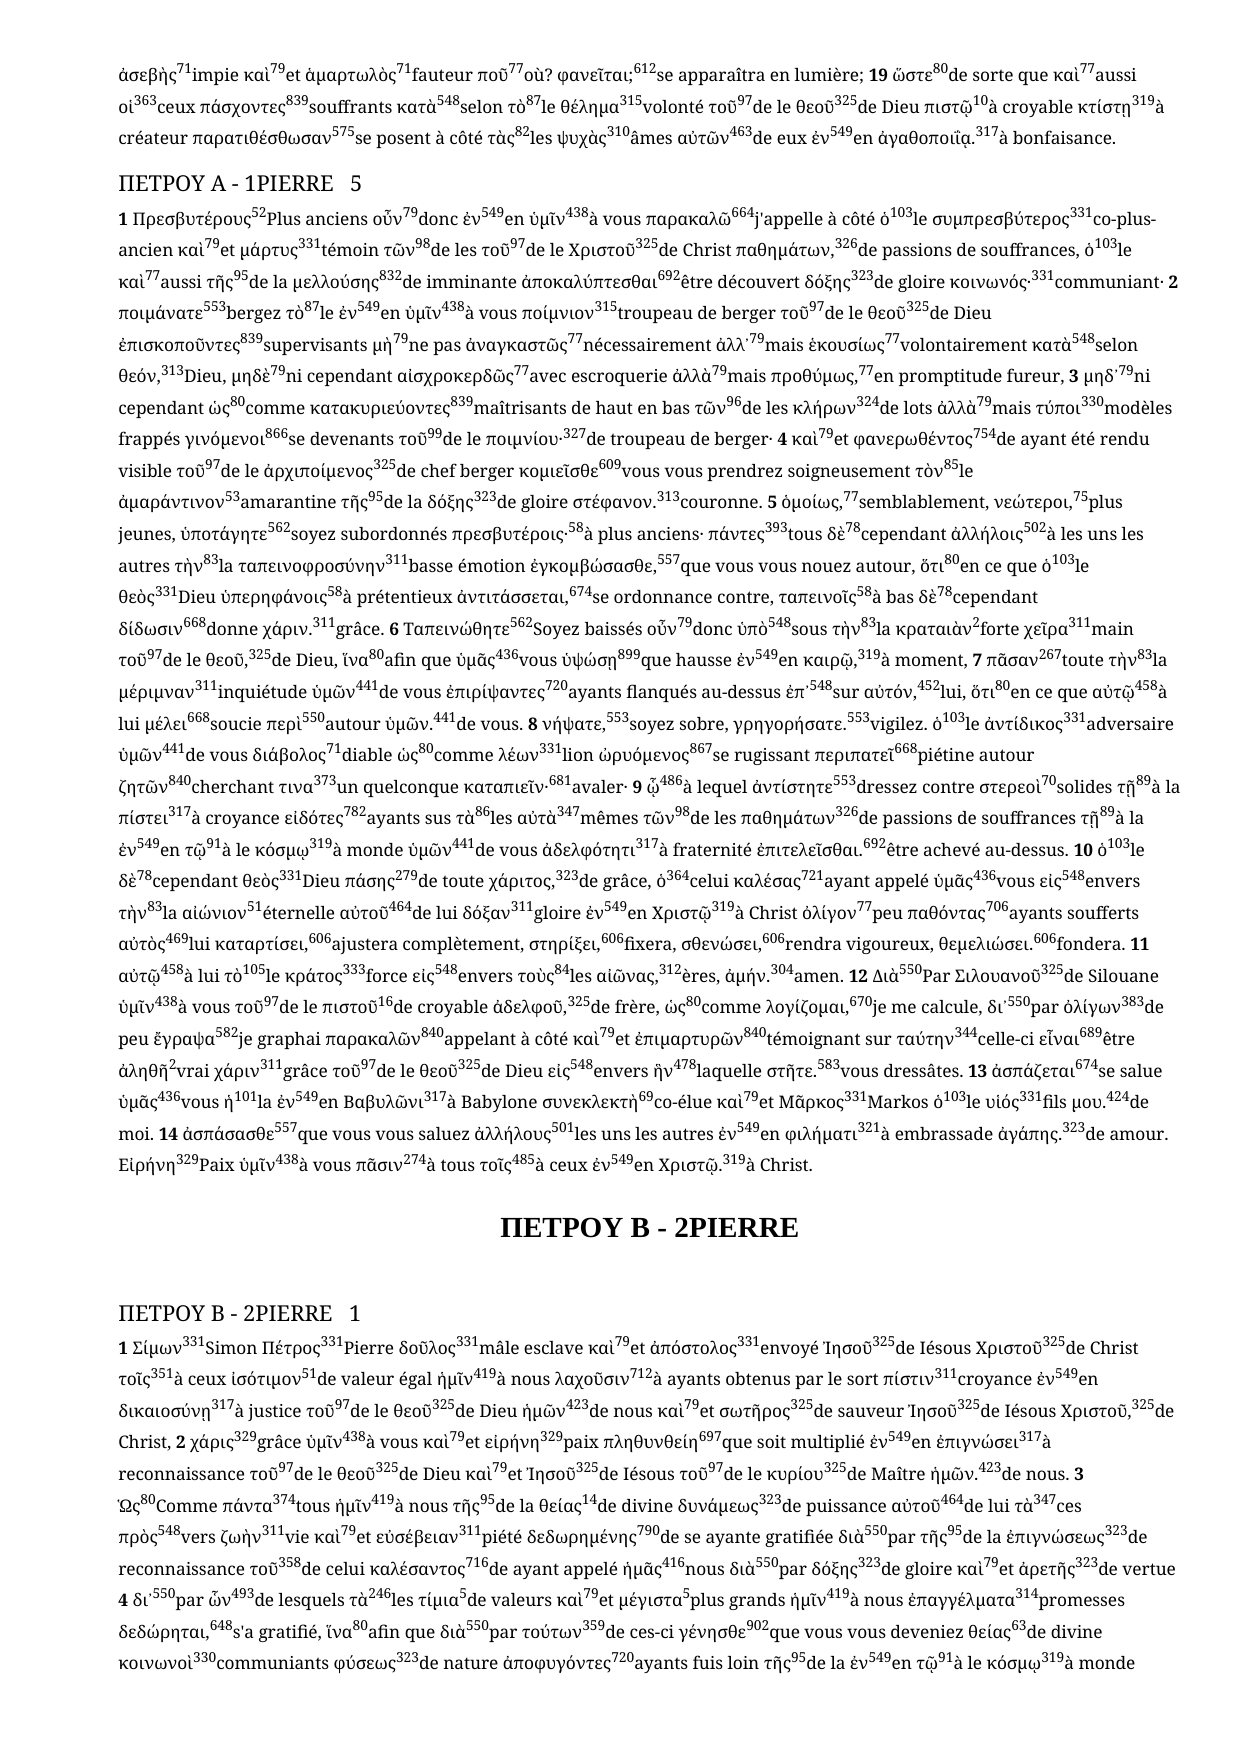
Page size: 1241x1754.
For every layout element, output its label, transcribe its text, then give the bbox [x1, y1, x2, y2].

text 1 Σίμων331Simon Πέτρος331Pierre δοῦλος331mâle esclave καὶ79et ἀπόστολος331envoyé Ἰησοῦ325de Iésous Χριστοῦ325de Christ τοῖς351à ceux ἰσότιμον51de valeur égal ἡμῖν419à nous λαχοῦσιν712à ayants obtenus par le sort πίστιν311croyance ἐν549en δικαιοσύνῃ317à justice τοῦ97de le θεοῦ325de Dieu ἡμῶν423de nous καὶ79et σωτῆρος325de sauveur Ἰησοῦ325de Iésous Χριστοῦ,325de Christ, 2 χάρις329grâce ὑμῖν438à vous καὶ79et εἰρήνη329paix πληθυνθείη697que soit multiplié ἐν549en ἐπιγνώσει317à reconnaissance τοῦ97de le θεοῦ325de Dieu καὶ79et Ἰησοῦ325de Iésous τοῦ97de le κυρίου325de Maître ἡμῶν.423de nous. 3 Ὡς80Comme πάντα374tous ἡμῖν419à nous τῆς95de la θείας14de divine δυνάμεως323de puissance αὐτοῦ464de lui τὰ347ces πρὸς548vers ζωὴν311vie καὶ79et εὐσέβειαν311piété δεδωρημένης790de se ayante gratifiée διὰ550par τῆς95de la ἐπιγνώσεως323de reconnaissance τοῦ358de celui καλέσαντος716de ayant appelé ἡμᾶς416nous διὰ550par δόξης323de gloire καὶ79et ἀρετῆς323de vertue 4 δι᾽550par ὧν493de lesquels τὰ246les τίμια5de valeurs καὶ79et μέγιστα5plus grands ἡμῖν419à nous ἐπαγγέλματα314promesses δεδώρηται,648s'a gratifié, ἵνα80afin que διὰ550par τούτων359de ces-ci γένησθε902que vous vous deveniez θείας63de divine κοινωνοὶ330communiants φύσεως323de nature ἀποφυγόντες720ayants fuis loin τῆς95de la ἐν549en τῷ91à le κόσμῳ319à monde ἐν549en ἐπιθυμίᾳ317à désir en fureur φθορᾶς.323de corruption. 5 καὶ77aussi αὐτὸ348même τοῦτο140ce-ci δὲ78cependant σπουδὴν311hâte πᾶσαν267toute παρεισενέγκαντες720ayants importés à côté ἐπιχορηγήσατε553fournissez comme chorège au dessus ἐν549en τῇ89à la πίστει317à croyance ὑμῶν441de vous τὴν83la ἀρετήν,311vertue, ἐν549en δὲ78cependant τῇ89à la ἀρετῇ317à vertue τὴν83la γνῶσιν,311connaissance, 6 ἐν549en δὲ78cependant τῇ89à la γνώσει317à connaissance τὴν83la ἐγκράτειαν,311maîtrise intérieure, ἐν549en δὲ78cependant τῇ89à la ἐγκρατείᾳ317à maîtrise intérieure τὴν83la ὑπομονήν,311résistance, ἐν549en δὲ78cependant τῇ89à la ὑπομονῇ317à résistance τὴν83la εὐσέβειαν,311piété, 7 ἐν549en δὲ78cependant τῇ89à la εὐσεβείᾳ317à piété τὴν83la φιλαδελφίαν,311amitié fraternel, ἐν549en δὲ78cependant τῇ89à la φιλαδελφίᾳ317à amitié fraternel τὴν83la ἀγάπην.311amour. 8 ταῦτα365ces-ci γὰρ79car ὑμῖν438à vous ὑπάρχοντα841subsistants καὶ79et πλεονάζοντα841faisants plus nombreux οὐκ77non ἀργοὺς52sans travaux οὐδὲ79non cependant ἀκάρπους52sans fruits καθίστησιν668constitue εἰς548envers τὴν83la τοῦ97de le κυρίου325de Maître ἡμῶν423de nous Ἰησοῦ325de Iésous Χριστοῦ325de Christ ἐπίγνωσιν·311reconnaissance· 9 ᾧ486à lequel γὰρ79car μὴ77ne pas πάρεστιν668est à côté ταῦτα,365ces-ci, τυφλός47aveugle ἐστιν668est μυωπάζων840étant myope λήθην311oubli λαβὼν721ayant pris τοῦ97de le καθαρισμοῦ325de purification τῶν94de les πάλαι77vieillement αὐτοῦ464de lui ἁμαρτιῶν.322de fautes. 10 διὸ79c'est pourquoi μᾶλλον,77davantage, ἀδελφοί,336frères, σπουδάσατε553soyez en hâte βεβαίαν51ferme ὑμῶν441de vous τὴν83la κλῆσιν311appellation καὶ79et ἐκλογὴν311élection ποιεῖσθαι·690se faire· ταῦτα347ces-ci γὰρ79car ποιοῦντες839faisants οὐ77non μὴ77ne pas πταίσητέ896que vous trébuchiez ποτε.77à un moment. 11 οὕτως77ainsi γὰρ79car πλουσίως77richement ἐπιχορηγηθήσεται619sera fourni comme chorège au dessus ὑμῖν438à vous ἡ101la εἴσοδος329entrée de chemin εἰς548envers τὴν83la αἰώνιον2éternelle βασιλείαν311royauté τοῦ97de le κυρίου325de Maître ἡμῶν423de nous καὶ79et σωτῆρος325de sauveur Ἰησοῦ325de Iésous Χριστοῦ.325de Christ. 12 Διὸ79C'est pourquoi μελλήσω602j'imminerai ἀεὶ77toujours ὑμᾶς436vous ὑπομιμνῄσκειν689remémorer le dessous περὶ550autour τούτων359de ces-ci καίπερ79et certes εἰδότας769ayants sus καὶ79et ἐστηριγμένους795ayants étés fixés ἐν549en τῇ89à la παρούσῃ826à étante à côté ἀληθείᾳ.317à vérité. 13 δίκαιον55juste δὲ78cependant ἡγοῦμαι,670je me gouverne, ἐφ᾽548sur ὅσον480autant lequel εἰμὶ664je suis ἐν549en τούτῳ146à ce-ci τῷ93à le σκηνώματι,321à campement, διεγείρειν689réveiller ὑμᾶς436vous ἐν549en ὑπομνήσει317à remémoration du dessous 14 εἰδὼς783ayant su ὅτι80en ce que ταχινή45rapide ἐστιν668est ἡ101la ἀπόθεσις329déposition τοῦ99de le σκηνώματός327de campement μου,424de moi, καθὼς77de haut en bas comme καὶ77aussi ὁ103le κύριος331Maître ἡμῶν423de nous Ἰησοῦς331Iésous Χριστὸς331Christ ἐδήλωσέν586mit en évidence μοι.420à moi. 15 σπουδάσω602je serai en hâte δὲ78cependant καὶ77aussi ἑκάστοτε77chaque moment ἔχειν689avoir ὑμᾶς436vous μετὰ548après τὴν83la ἐμὴν216mienne ἔξοδον311exode τὴν344celle τούτων359de ces-ci μνήμην311mémoire ποιεῖσθαι.690se faire. 16 Οὐ77Non γὰρ79car σεσοφισμένοις800à ayants étés faits sage μύθοις318à mythes ἐξακολουθήσαντες720ayants suivis dehors ἐγνωρίσαμεν581nous fîmes connaître ὑμῖν438à vous τὴν83la τοῦ97de le κυρίου325de Maître ἡμῶν423de nous Ἰησοῦ325de Iésous Χριστοῦ325de Christ δύναμιν311puissance καὶ79et παρουσίαν311présence ἀλλ᾽79mais ἐπόπται330surveillants époptes γενηθέντες759ayants étés devenus τῆς95de la ἐκείνου358de celui-là μεγαλειότητος.323de magnificence. 17 λαβὼν721ayant pris γὰρ79car παρὰ550à côté θεοῦ325de Dieu πατρὸς325de père τιμὴν311valeur καὶ79et δόξαν311gloire φωνῆς323de son de voix ἐνεχθείσης752de ayante étée portée αὐτῷ458à lui τοιᾶσδε356de telle ὑπὸ550sous τῆς95de la μεγαλοπρεποῦς14de magnificente δόξης·323de gloire· ὁ103le υἱός331fils μου424de moi ὁ103le ἀγαπητός22aimé μου424de moi οὗτός364celui-ci ἐστιν668est εἰς548envers ὃν480lequel ἐγὼ431moi εὐδόκησα582j'estimai en bien 18 καὶ79et ταύτην136celle-ci τὴν83la φωνὴν311son de voix ἡμεῖς430nous ἠκούσαμεν581nous écoutâmes ἐξ550hors οὐρανοῦ325de ciel ἐνεχθεῖσαν742ayante étée portée σὺν549avec αὐτῷ458à lui ὄντες839étants ἐν549en τῷ93à le ἁγίῳ12à saint ὄρει.321à montagne. 19 καὶ79et ἔχομεν663nous avons βεβαιότερον4plus certain τὸν85le προφητικὸν4prophétique λόγον313discours ᾧ486à lequel καλῶς77bellement ποιεῖτε665vous faites προσέχοντες839attenants ὡς80comme λύχνῳ319à chandelle φαίνοντι828à apparaissant en lumière ἐν549en αὐχμηρῷ10à desséché τόπῳ,319à lieu, ἕως80jusqu'à ce que οὗ494de lequel ἡμέρα329journée διαυγάσῃ899que brille à travers καὶ79et φωσφόρος71portant lumière ἀνατείλῃ899que lève de bas en haut ἐν549en ταῖς88à les καρδίαις316à coeurs ὑμῶν,441de vous, 20 τοῦτο348ce-ci πρῶτον77premièrement γινώσκοντες839connaissants ὅτι80en ce que πᾶσα285toute προφητεία329prophétie γραφῆς323de graphe ἰδίας125de en propre ἐπιλύσεως323de explication οὐ77non γίνεται·674se devient· 21 οὐ77non γὰρ79car θελήματι321à volonté ἀνθρώπου325de être humain ἠνέχθη600fut porté προφητεία329prophétie ποτέ,77à un moment, ἀλλ᾽79mais ὑπὸ550sous πνεύματος327de souffle ἁγίου18de saint φερόμενοι890étants portés ἐλάλησαν585bavardèrent ἀπὸ550au loin θεοῦ325de Dieu ἄνθρωποι.330êtres humains. [118, 1332, 1181, 1675]
text 1 Πρεσβυτέρους52Plus anciens οὖν79donc ἐν549en ὑμῖν438à vous παρακαλῶ664j'appelle à côté ὁ103le συμπρεσβύτερος331co-plus-ancien καὶ79et μάρτυς331témoin τῶν98de les τοῦ97de le Χριστοῦ325de Christ παθημάτων,326de passions de souffrances, ὁ103le καὶ77aussi τῆς95de la μελλούσης832de imminante ἀποκαλύπτεσθαι692être découvert δόξης323de gloire κοινωνός·331communiant· 2 ποιμάνατε553bergez τὸ87le ἐν549en ὑμῖν438à vous ποίμνιον315troupeau de berger τοῦ97de le θεοῦ325de Dieu ἐπισκοποῦντες839supervisants μὴ79ne pas ἀναγκαστῶς77nécessairement ἀλλ᾽79mais ἑκουσίως77volontairement κατὰ548selon θεόν,313Dieu, μηδὲ79ni cependant αἰσχροκερδῶς77avec escroquerie ἀλλὰ79mais προθύμως,77en promptitude fureur, 3 μηδ᾽79ni cependant ὡς80comme κατακυριεύοντες839maîtrisants de haut en bas τῶν96de les κλήρων324de lots ἀλλὰ79mais τύποι330modèles frappés γινόμενοι866se devenants τοῦ99de le ποιμνίου·327de troupeau de berger· 4 καὶ79et φανερωθέντος754de ayant été rendu visible τοῦ97de le ἀρχιποίμενος325de chef berger κομιεῖσθε609vous vous prendrez soigneusement τὸν85le ἀμαράντινον53amarantine τῆς95de la δόξης323de gloire στέφανον.313couronne. 5 ὁμοίως,77semblablement, νεώτεροι,75plus jeunes, ὑποτάγητε562soyez subordonnés πρεσβυτέροις·58à plus anciens· πάντες393tous δὲ78cependant ἀλλήλοις502à les uns les autres τὴν83la ταπεινοφροσύνην311basse émotion ἐγκομβώσασθε,557que vous vous nouez autour, ὅτι80en ce que ὁ103le θεὸς331Dieu ὑπερηφάνοις58à prétentieux ἀντιτάσσεται,674se ordonnance contre, ταπεινοῖς58à bas δὲ78cependant δίδωσιν668donne χάριν.311grâce. 6 Ταπεινώθητε562Soyez baissés οὖν79donc ὑπὸ548sous τὴν83la κραταιὰν2forte χεῖρα311main τοῦ97de le θεοῦ,325de Dieu, ἵνα80afin que ὑμᾶς436vous ὑψώσῃ899que hausse ἐν549en καιρῷ,319à moment, 7 πᾶσαν267toute τὴν83la μέριμναν311inquiétude ὑμῶν441de vous ἐπιρίψαντες720ayants flanqués au-dessus ἐπ᾽548sur αὐτόν,452lui, ὅτι80en ce que αὐτῷ458à lui μέλει668soucie περὶ550autour ὑμῶν.441de vous. 8 νήψατε,553soyez sobre, γρηγορήσατε.553vigilez. ὁ103le ἀντίδικος331adversaire ὑμῶν441de vous διάβολος71diable ὡς80comme λέων331lion ὠρυόμενος867se rugissant περιπατεῖ668piétine autour ζητῶν840cherchant τινα373un quelconque καταπιεῖν·681avaler· 9 ᾧ486à lequel ἀντίστητε553dressez contre στερεοὶ70solides τῇ89à la πίστει317à croyance εἰδότες782ayants sus τὰ86les αὐτὰ347mêmes τῶν98de les παθημάτων326de passions de souffrances τῇ89à la ἐν549en τῷ91à le κόσμῳ319à monde ὑμῶν441de vous ἀδελφότητι317à fraternité ἐπιτελεῖσθαι.692être achevé au-dessus. 10 ὁ103le δὲ78cependant θεὸς331Dieu πάσης279de toute χάριτος,323de grâce, ὁ364celui καλέσας721ayant appelé ὑμᾶς436vous εἰς548envers τὴν83la αἰώνιον51éternelle αὐτοῦ464de lui δόξαν311gloire ἐν549en Χριστῷ319à Christ ὀλίγον77peu παθόντας706ayants soufferts αὐτὸς469lui καταρτίσει,606ajustera complètement, στηρίξει,606fixera, σθενώσει,606rendra vigoureux, θεμελιώσει.606fondera. 11 αὐτῷ458à lui τὸ105le κράτος333force εἰς548envers τοὺς84les αἰῶνας,312ères, ἀμήν.304amen. 12 Διὰ550Par Σιλουανοῦ325de Silouane ὑμῖν438à vous τοῦ97de le πιστοῦ16de croyable ἀδελφοῦ,325de frère, ὡς80comme λογίζομαι,670je me calcule, δι᾽550par ὀλίγων383de peu ἔγραψα582je graphai παρακαλῶν840appelant à côté καὶ79et ἐπιμαρτυρῶν840témoignant sur ταύτην344celle-ci εἶναι689être ἀληθῆ2vrai χάριν311grâce τοῦ97de le θεοῦ325de Dieu εἰς548envers ἣν478laquelle στῆτε.583vous dressâtes. 13 ἀσπάζεται674se salue ὑμᾶς436vous ἡ101la ἐν549en Βαβυλῶνι317à Babylone συνεκλεκτὴ69co-élue καὶ79et Μᾶρκος331Markos ὁ103le υἱός331fils μου.424de moi. 14 ἀσπάσασθε557que vous vous saluez ἀλλήλους501les uns les autres ἐν549en φιλήματι321à embrassade ἀγάπης.323de amour. Εἰρήνη329Paix ὑμῖν438à vous πᾶσιν274à tous τοῖς485à ceux ἐν549en Χριστῷ.319à Christ. [118, 202, 1181, 1177]
text ΠΕΤΡΟΥ Β - 2PIERRE 1 [118, 1298, 1181, 1327]
subtitle ΠΕΤΡΟΥ Β - 2PIERRE [118, 1210, 1181, 1244]
text ΠΕΤΡΟΥ Α - 1PIERRE 5 [118, 168, 1181, 198]
